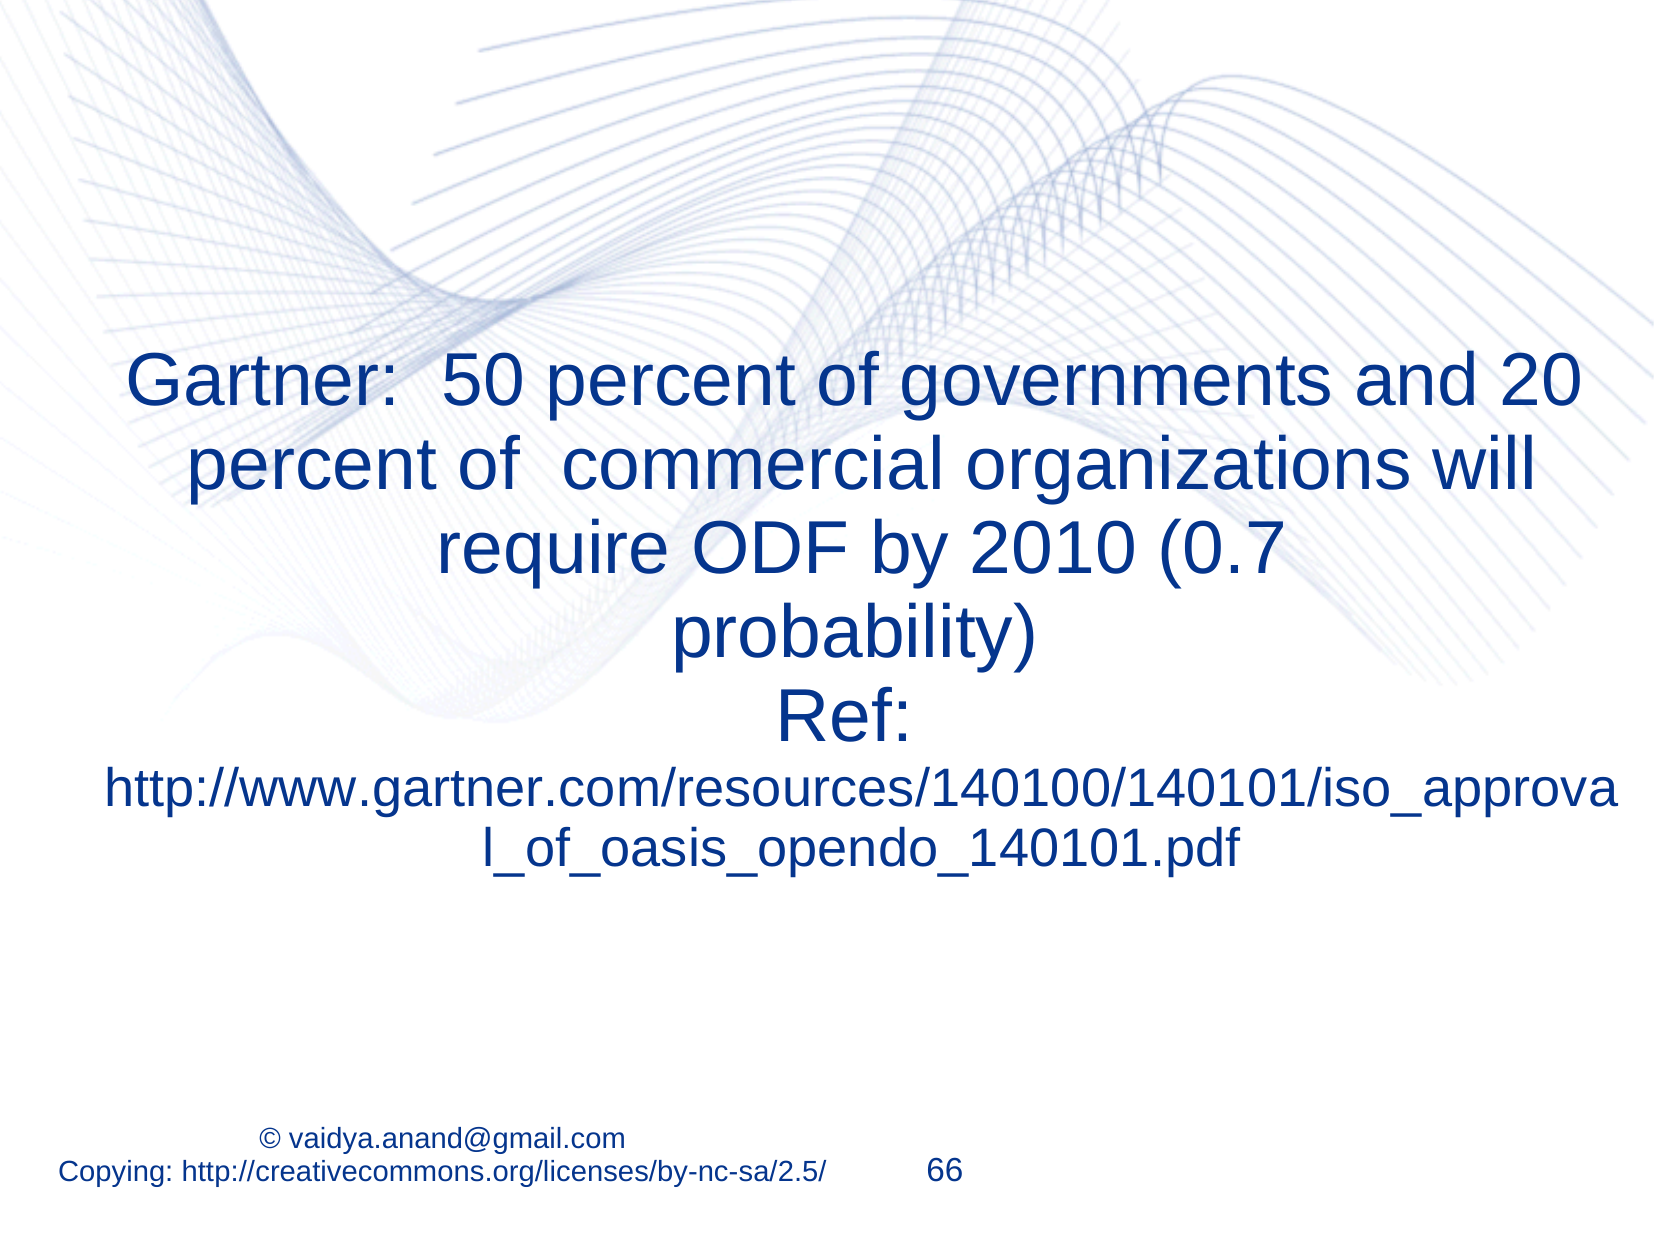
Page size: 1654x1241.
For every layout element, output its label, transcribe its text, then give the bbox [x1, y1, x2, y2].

subtitle Gartner: 50 percent of governments and 20 percent of commercial organizations will require ODF by 2010 (0.7 probability) Ref: http://www.gartner.com/resources/140100/140101/iso_approval_of_oasis_opendo_140101.pdf [29, 184, 1625, 1115]
picture [0, 0, 1654, 1241]
